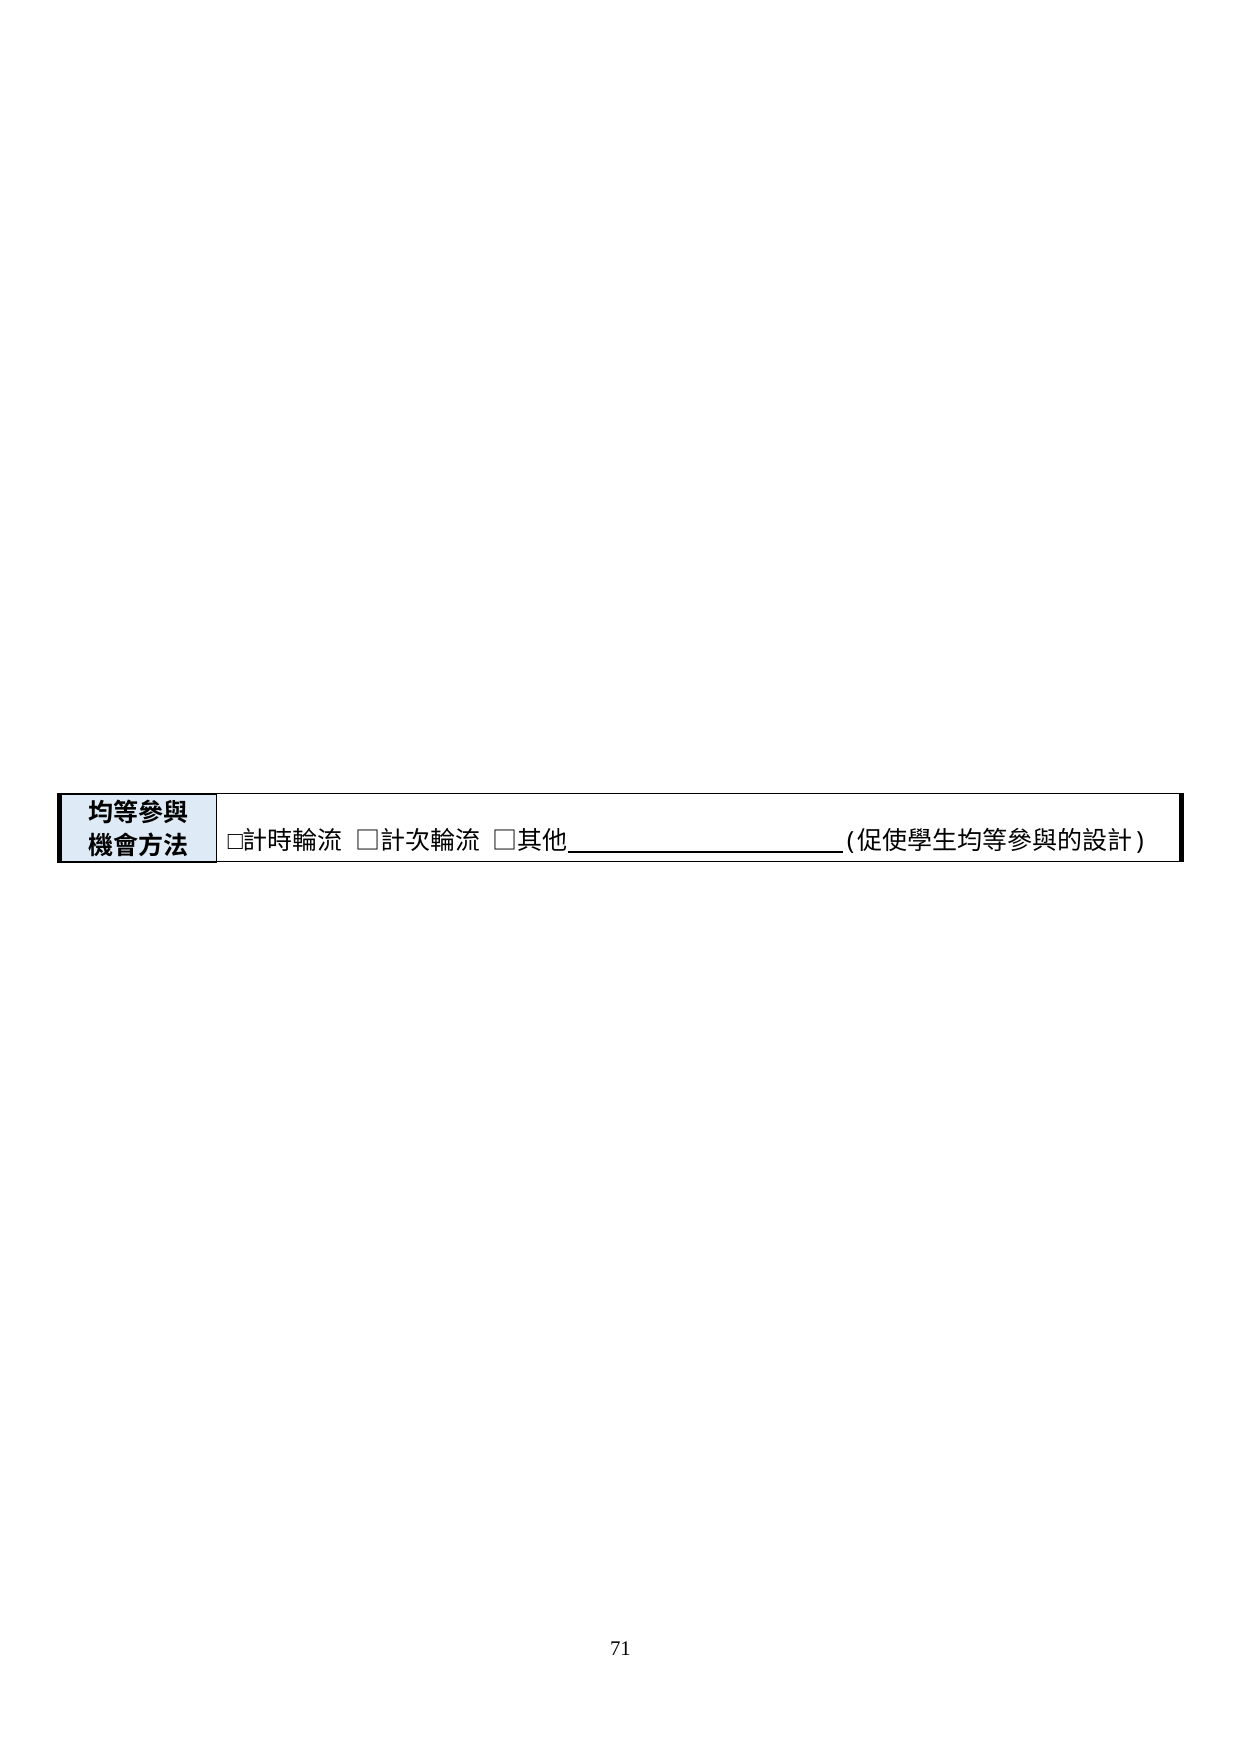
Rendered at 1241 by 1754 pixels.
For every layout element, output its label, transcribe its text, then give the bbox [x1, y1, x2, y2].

table_cell □計時輪流 □計次輪流 □其他 (促使學生均等參與的設計) [217, 794, 1179, 861]
table_cell 均等參與 機會方法 [62, 795, 216, 861]
